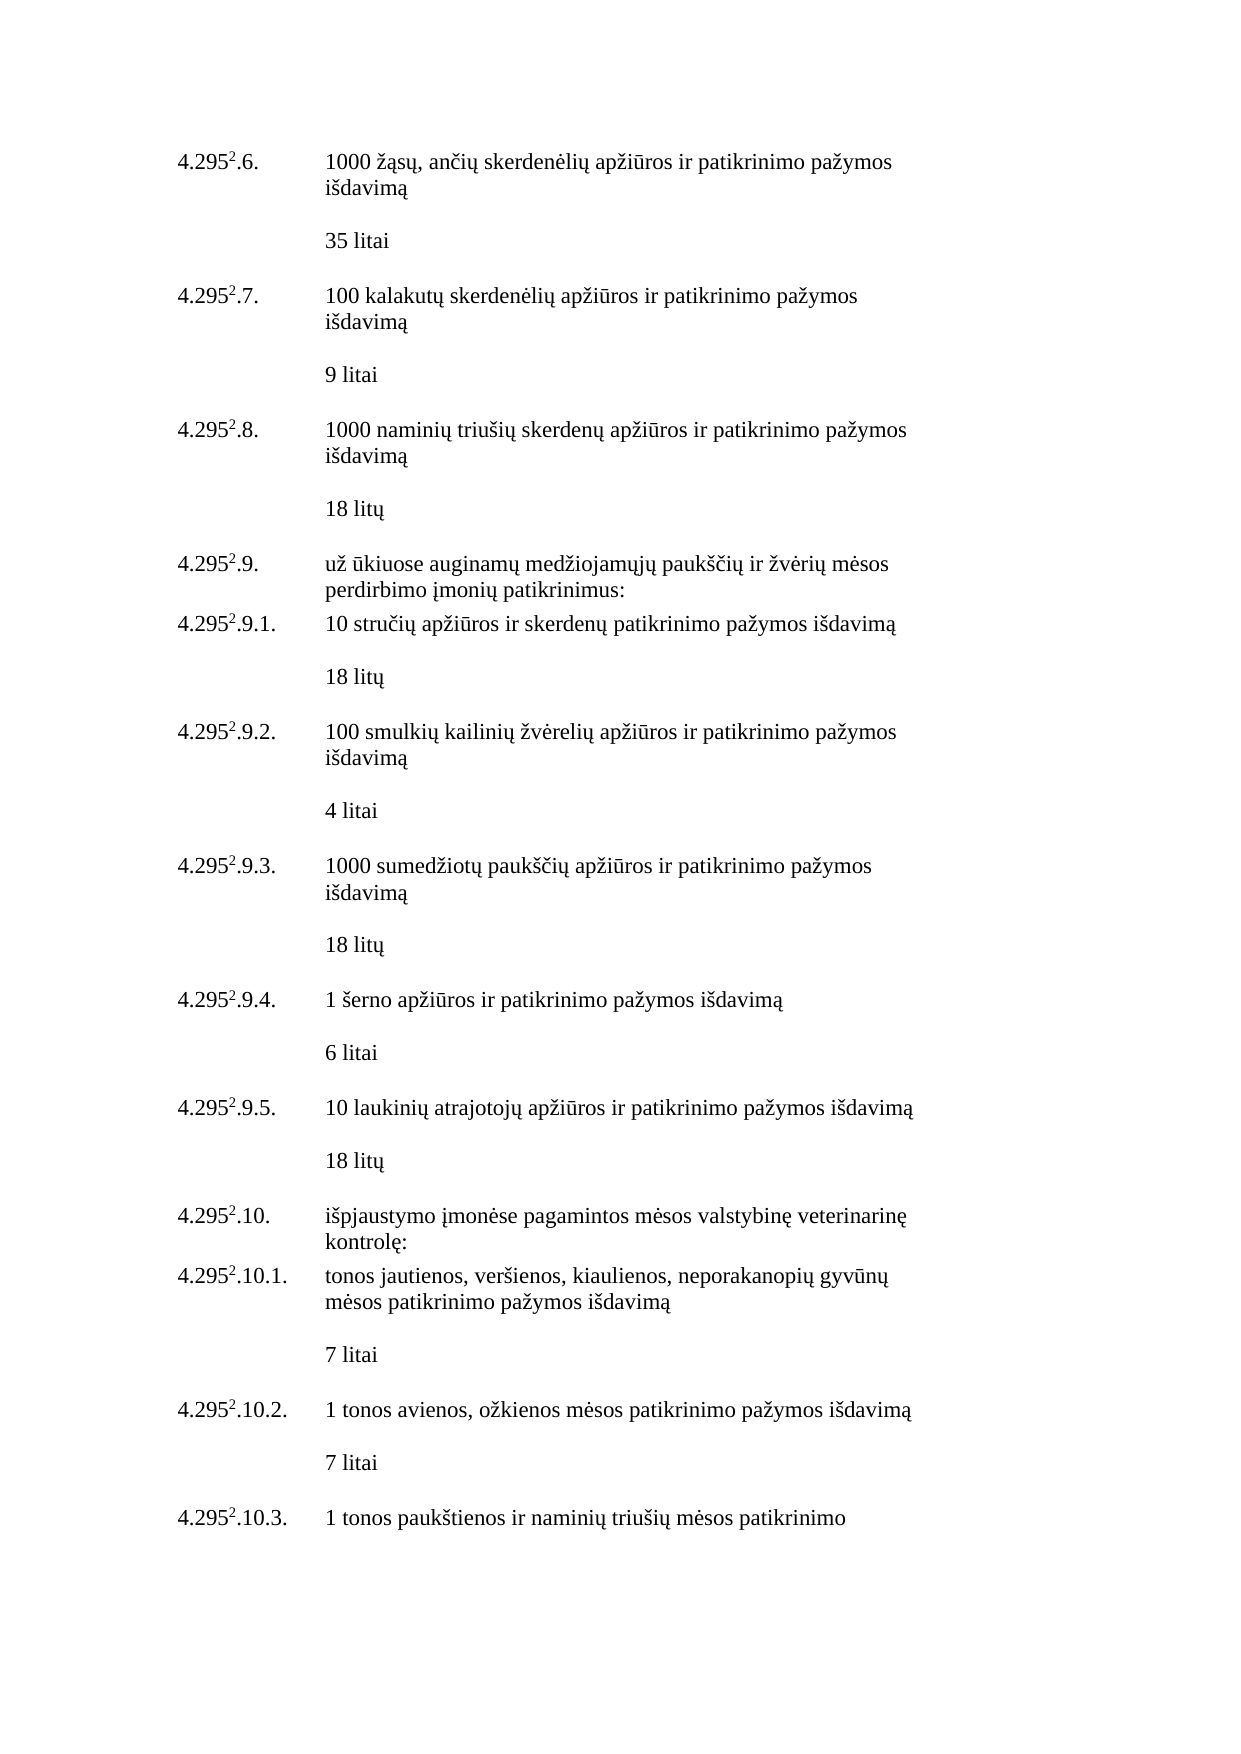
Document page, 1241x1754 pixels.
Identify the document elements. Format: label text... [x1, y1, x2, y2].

text 4.2952.9.3. 1000 sumedžiotų paukščių apžiūros ir patikrinimo pažymos [177, 852, 930, 878]
text išdavimą 35 litai [177, 174, 930, 253]
text 4.2952.9.5. 10 laukinių atrajotojų apžiūros ir patikrinimo pažymos išdavimą 18 litų [177, 1094, 930, 1173]
text mėsos patikrinimo pažymos išdavimą 7 litai [177, 1288, 930, 1367]
text išdavimą 18 litų [177, 878, 930, 958]
text 4.2952.9.1. 10 stručių apžiūros ir skerdenų patikrinimo pažymos išdavimą 18 litų [177, 610, 930, 689]
text 4.2952.10. išpjaustymo įmonėse pagamintos mėsos valstybinę veterinarinę [177, 1202, 930, 1228]
text kontrolę: [177, 1228, 930, 1255]
text 4.2952.9. už ūkiuose auginamų medžiojamųjų paukščių ir žvėrių mėsos [177, 550, 930, 577]
text 4.2952.10.2. 1 tonos avienos, ožkienos mėsos patikrinimo pažymos išdavimą 7 litai [177, 1396, 930, 1475]
text 4.2952.8. 1000 naminių triušių skerdenų apžiūros ir patikrinimo pažymos [177, 416, 930, 442]
text 4.2952.7. 100 kalakutų skerdenėlių apžiūros ir patikrinimo pažymos [177, 282, 930, 308]
text perdirbimo įmonių patikrinimus: [177, 577, 930, 603]
text 4.2952.10.3. 1 tonos paukštienos ir naminių triušių mėsos patikrinimo [177, 1504, 930, 1530]
text išdavimą 4 litai [177, 744, 930, 823]
text 4.2952.9.4. 1 šerno apžiūros ir patikrinimo pažymos išdavimą 6 litai [177, 986, 930, 1065]
text 4.2952.10.1. tonos jautienos, veršienos, kiaulienos, neporakanopių gyvūnų [177, 1262, 930, 1288]
text išdavimą 9 litai [177, 308, 930, 387]
text išdavimą 18 litų [177, 442, 930, 521]
text 4.2952.6. 1000 žąsų, ančių skerdenėlių apžiūros ir patikrinimo pažymos [177, 148, 930, 174]
text 4.2952.9.2. 100 smulkių kailinių žvėrelių apžiūros ir patikrinimo pažymos [177, 718, 930, 744]
